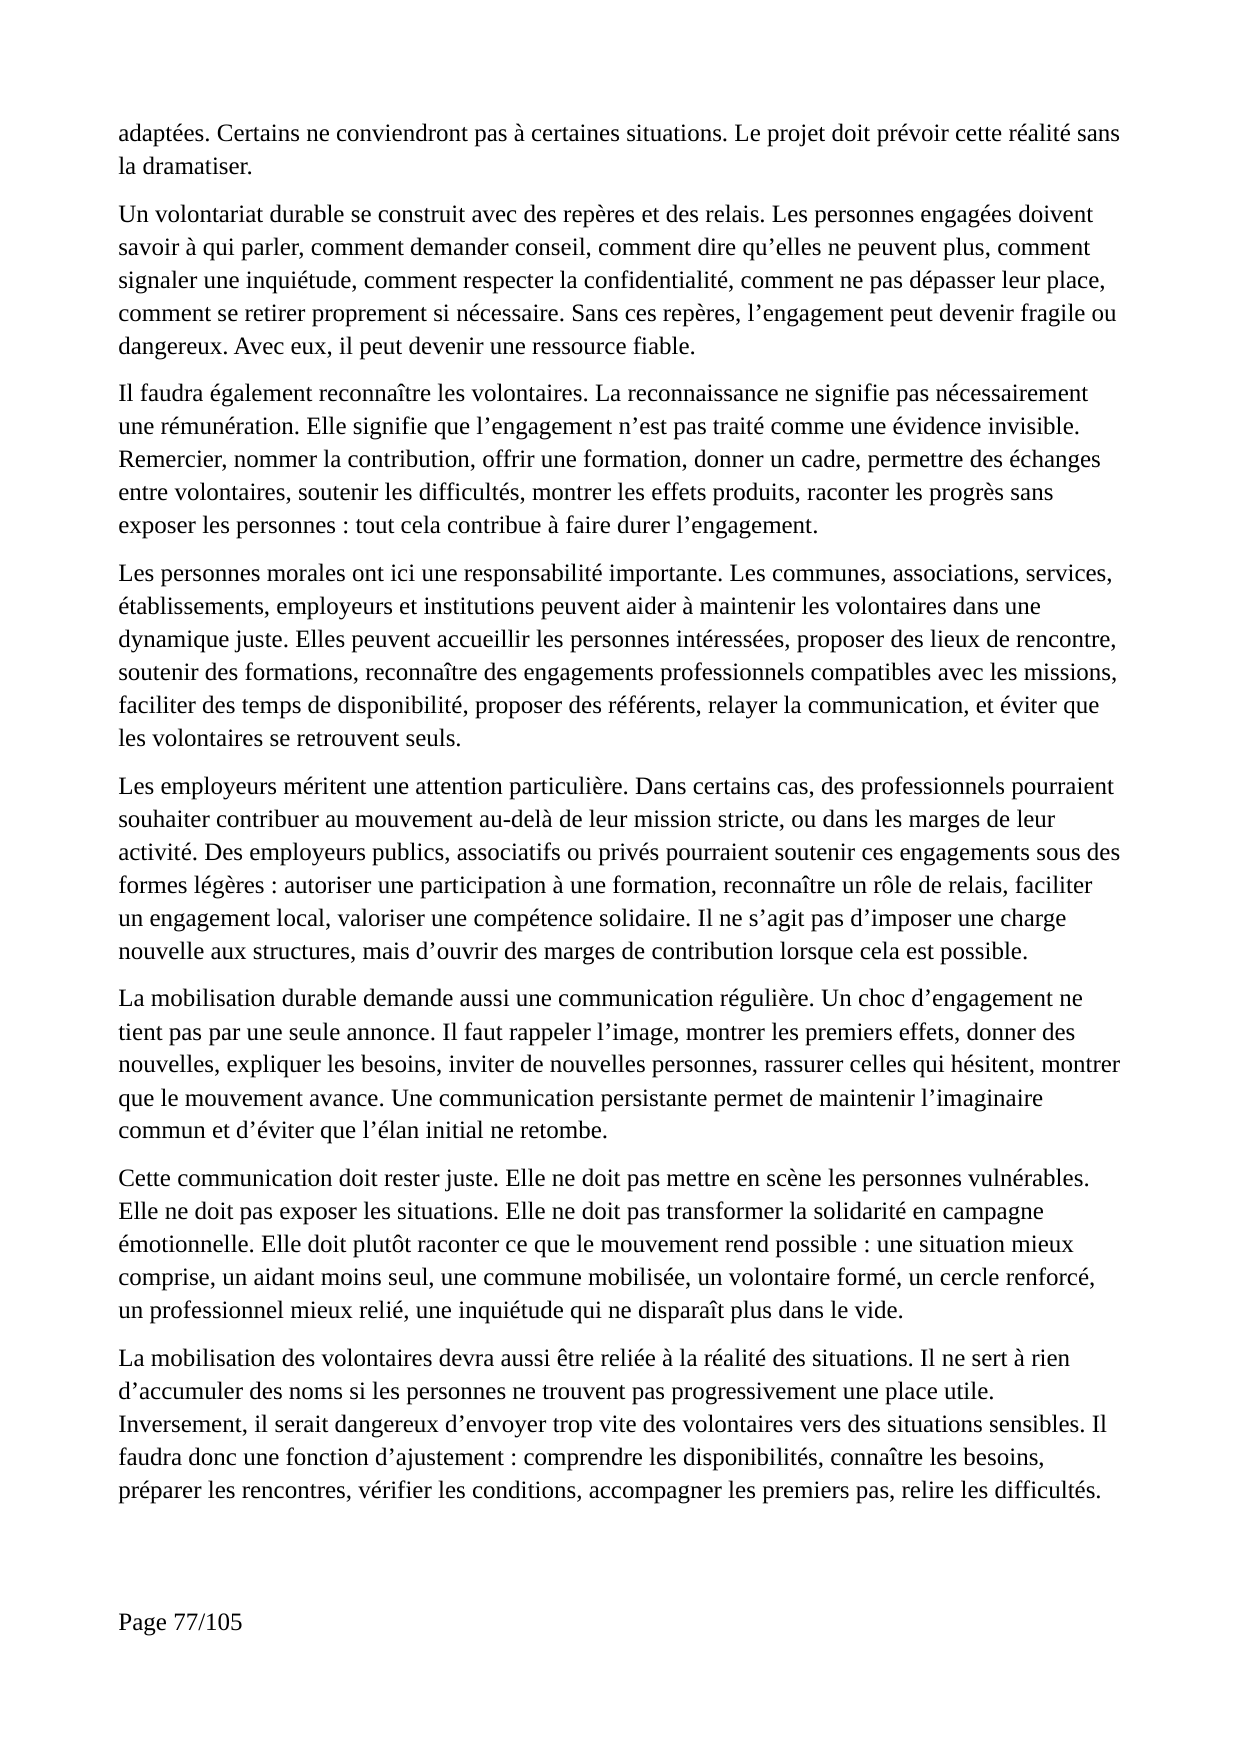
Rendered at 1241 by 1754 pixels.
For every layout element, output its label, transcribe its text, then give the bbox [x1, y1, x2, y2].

text Les employeurs méritent une attention particulière. Dans certains cas, des professionnels pourraient souhaiter contribuer au mouvement au-delà de leur mission stricte, ou dans les marges de leur activité. Des employeurs publics, associatifs ou privés pourraient soutenir ces engagements sous des formes légères : autoriser une participation à une formation, reconnaître un rôle de relais, faciliter un engagement local, valoriser une compétence solidaire. Il ne s’agit pas d’imposer une charge nouvelle aux structures, mais d’ouvrir des marges de contribution lorsque cela est possible. [118, 771, 1122, 965]
text La mobilisation des volontaires devra aussi être reliée à la réalité des situations. Il ne sert à rien d’accumuler des noms si les personnes ne trouvent pas progressivement une place utile. Inversement, il serait dangereux d’envoyer trop vite des volontaires vers des situations sensibles. Il faudra donc une fonction d’ajustement : comprendre les disponibilités, connaître les besoins, préparer les rencontres, vérifier les conditions, accompagner les premiers pas, relire les difficultés. [118, 1343, 1122, 1504]
text Cette communication doit rester juste. Elle ne doit pas mettre en scène les personnes vulnérables. Elle ne doit pas exposer les situations. Elle ne doit pas transformer la solidarité en campagne émotionnelle. Elle doit plutôt raconter ce que le mouvement rend possible : une situation mieux comprise, un aidant moins seul, une commune mobilisée, un volontaire formé, un cercle renforcé, un professionnel mieux relié, une inquiétude qui ne disparaît plus dans le vide. [118, 1163, 1122, 1324]
text adaptées. Certains ne conviendront pas à certaines situations. Le projet doit prévoir cette réalité sans la dramatiser. [118, 118, 1122, 180]
text Les personnes morales ont ici une responsabilité importante. Les communes, associations, services, établissements, employeurs et institutions peuvent aider à maintenir les volontaires dans une dynamique juste. Elles peuvent accueillir les personnes intéressées, proposer des lieux de rencontre, soutenir des formations, reconnaître des engagements professionnels compatibles avec les missions, faciliter des temps de disponibilité, proposer des référents, relayer la communication, et éviter que les volontaires se retrouvent seuls. [118, 558, 1122, 752]
text Un volontariat durable se construit avec des repères et des relais. Les personnes engagées doivent savoir à qui parler, comment demander conseil, comment dire qu’elles ne peuvent plus, comment signaler une inquiétude, comment respecter la confidentialité, comment ne pas dépasser leur place, comment se retirer proprement si nécessaire. Sans ces repères, l’engagement peut devenir fragile ou dangereux. Avec eux, il peut devenir une ressource fiable. [118, 199, 1122, 359]
text La mobilisation durable demande aussi une communication régulière. Un choc d’engagement ne tient pas par une seule annonce. Il faut rappeler l’image, montrer les premiers effets, donner des nouvelles, expliquer les besoins, inviter de nouvelles personnes, rassurer celles qui hésitent, montrer que le mouvement avance. Une communication persistante permet de maintenir l’imaginaire commun et d’éviter que l’élan initial ne retombe. [118, 983, 1122, 1144]
text Il faudra également reconnaître les volontaires. La reconnaissance ne signifie pas nécessairement une rémunération. Elle signifie que l’engagement n’est pas traité comme une évidence invisible. Remercier, nommer la contribution, offrir une formation, donner un cadre, permettre des échanges entre volontaires, soutenir les difficultés, montrer les effets produits, raconter les progrès sans exposer les personnes : tout cela contribue à faire durer l’engagement. [118, 378, 1122, 539]
